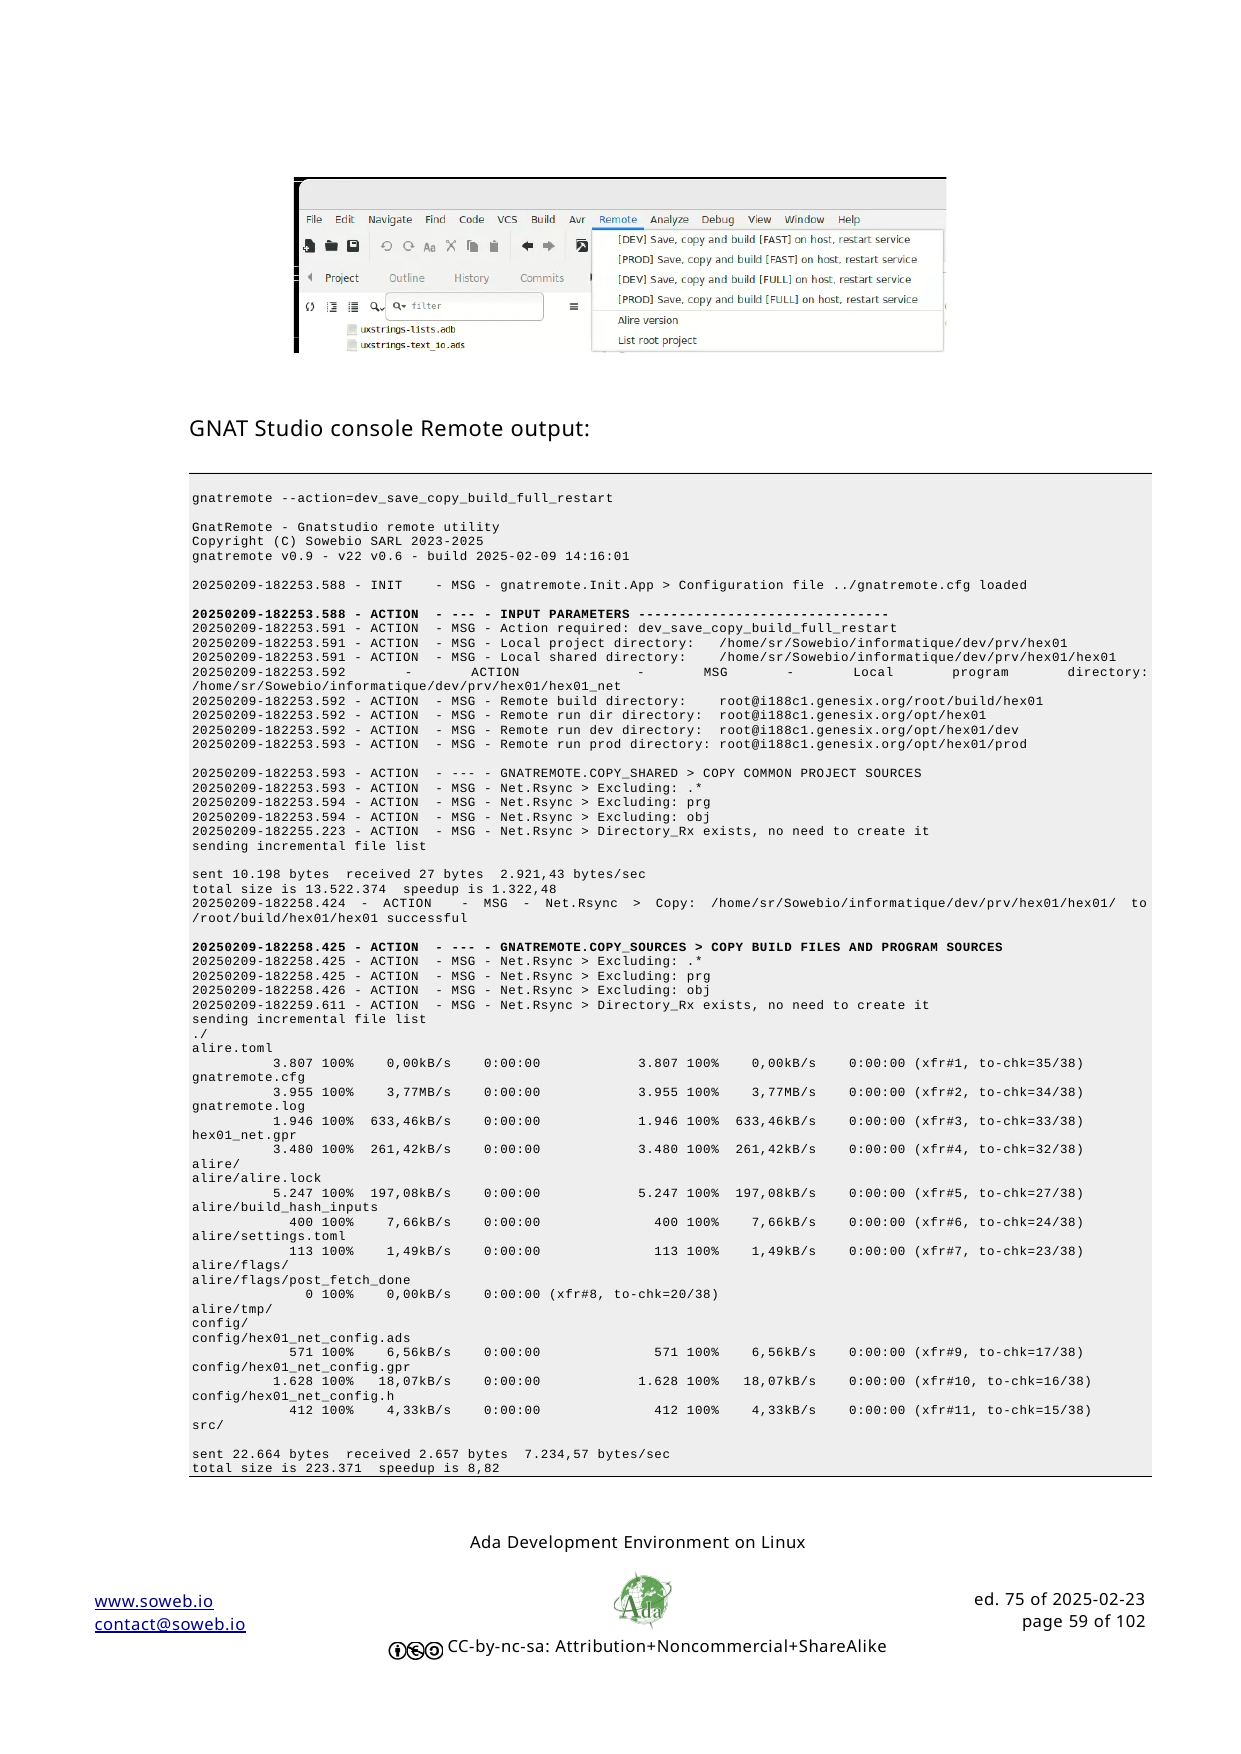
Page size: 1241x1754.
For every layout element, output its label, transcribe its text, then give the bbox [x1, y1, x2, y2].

list 400 100% 7,66kB/s 0:00:00 400 100% 7,66kB/s 0:00:00 (xfr#6, to-chk=24/38) [189, 1213, 1152, 1227]
list 20250209-182255.223 - ACTION - MSG - Net.Rsync > Directory_Rx exists, no need to create it [189, 822, 1152, 836]
list config/hex01_net_config.gpr [189, 1358, 1152, 1372]
list 5.247 100% 197,08kB/s 0:00:00 5.247 100% 197,08kB/s 0:00:00 (xfr#5, to-chk=27/38) [189, 1184, 1152, 1198]
list alire/tmp/ [189, 1300, 1152, 1314]
text GNAT Studio console Remote output: [189, 412, 1152, 442]
list alire/build_hash_inputs [189, 1198, 1152, 1213]
list 20250209-182253.588 - ACTION - --- - INPUT PARAMETERS ------------------------------- [189, 605, 1152, 619]
list 20250209-182253.592 - ACTION - MSG - Local program directory: /home/sr/Sowebio/informatique/dev/prv/hex01/hex01_net [189, 663, 1152, 692]
list 20250209-182253.594 - ACTION - MSG - Net.Rsync > Excluding: obj [189, 807, 1152, 822]
list gnatremote.log [189, 1097, 1152, 1111]
list sent 22.664 bytes received 2.657 bytes 7.234,57 bytes/sec [189, 1444, 1152, 1459]
list 113 100% 1,49kB/s 0:00:00 113 100% 1,49kB/s 0:00:00 (xfr#7, to-chk=23/38) [189, 1242, 1152, 1256]
list gnatremote v0.9 - v22 v0.6 - build 2025-02-09 14:16:01 [189, 547, 1152, 561]
list 20250209-182259.611 - ACTION - MSG - Net.Rsync > Directory_Rx exists, no need to create it [189, 996, 1152, 1010]
list 571 100% 6,56kB/s 0:00:00 571 100% 6,56kB/s 0:00:00 (xfr#9, to-chk=17/38) [189, 1343, 1152, 1358]
list ./ [189, 1024, 1152, 1039]
list 20250209-182253.593 - ACTION - MSG - Net.Rsync > Excluding: .* [189, 778, 1152, 793]
list total size is 223.371 speedup is 8,82 [189, 1459, 1152, 1476]
list total size is 13.522.374 speedup is 1.322,48 [189, 880, 1152, 894]
list 3.807 100% 0,00kB/s 0:00:00 3.807 100% 0,00kB/s 0:00:00 (xfr#1, to-chk=35/38) [189, 1053, 1152, 1068]
list alire/settings.toml [189, 1227, 1152, 1242]
list alire/flags/post_fetch_done [189, 1271, 1152, 1285]
list GnatRemote - Gnatstudio remote utility [189, 518, 1152, 532]
list 20250209-182253.593 - ACTION - --- - GNATREMOTE.COPY_SHARED > COPY COMMON PROJECT SOURCES [189, 764, 1152, 778]
list 20250209-182253.591 - ACTION - MSG - Action required: dev_save_copy_build_full_restart [189, 619, 1152, 634]
list config/ [189, 1314, 1152, 1329]
list 20250209-182258.425 - ACTION - MSG - Net.Rsync > Excluding: prg [189, 967, 1152, 981]
list 20250209-182253.591 - ACTION - MSG - Local project directory: /home/sr/Sowebio/informatique/dev/prv/hex01 [189, 634, 1152, 648]
list sending incremental file list [189, 836, 1152, 851]
list alire/alire.lock [189, 1169, 1152, 1184]
list 20250209-182253.592 - ACTION - MSG - Remote build directory: root@i188c1.genesix.org/root/build/hex01 [189, 692, 1152, 706]
picture [293, 177, 947, 353]
list 20250209-182258.425 - ACTION - --- - GNATREMOTE.COPY_SOURCES > COPY BUILD FILES AND PROGRAM SOURCES [189, 938, 1152, 952]
list 0 100% 0,00kB/s 0:00:00 (xfr#8, to-chk=20/38) [189, 1285, 1152, 1300]
list config/hex01_net_config.h [189, 1387, 1152, 1401]
list 1.946 100% 633,46kB/s 0:00:00 1.946 100% 633,46kB/s 0:00:00 (xfr#3, to-chk=33/38) [189, 1111, 1152, 1126]
list Copyright (C) Sowebio SARL 2023-2025 [189, 532, 1152, 547]
list 20250209-182258.424 - ACTION - MSG - Net.Rsync > Copy: /home/sr/Sowebio/informatique/dev/prv/hex01/hex01/ to /root/build/hex01/hex01 successful [189, 894, 1152, 923]
list config/hex01_net_config.ads [189, 1329, 1152, 1343]
list gnatremote --action=dev_save_copy_build_full_restart [189, 474, 1152, 503]
list 20250209-182258.426 - ACTION - MSG - Net.Rsync > Excluding: obj [189, 981, 1152, 996]
picture [388, 1642, 443, 1660]
list 3.955 100% 3,77MB/s 0:00:00 3.955 100% 3,77MB/s 0:00:00 (xfr#2, to-chk=34/38) [189, 1082, 1152, 1097]
list 20250209-182253.591 - ACTION - MSG - Local shared directory: /home/sr/Sowebio/informatique/dev/prv/hex01/hex01 [189, 648, 1152, 663]
list 1.628 100% 18,07kB/s 0:00:00 1.628 100% 18,07kB/s 0:00:00 (xfr#10, to-chk=16/38) [189, 1372, 1152, 1387]
list 412 100% 4,33kB/s 0:00:00 412 100% 4,33kB/s 0:00:00 (xfr#11, to-chk=15/38) [189, 1401, 1152, 1416]
list 20250209-182253.592 - ACTION - MSG - Remote run dir directory: root@i188c1.genesix.org/opt/hex01 [189, 706, 1152, 721]
list 20250209-182253.592 - ACTION - MSG - Remote run dev directory: root@i188c1.genesix.org/opt/hex01/dev [189, 721, 1152, 735]
list 20250209-182253.588 - INIT - MSG - gnatremote.Init.App > Configuration file ../gnatremote.cfg loaded [189, 576, 1152, 590]
list sending incremental file list [189, 1010, 1152, 1024]
list gnatremote.cfg [189, 1068, 1152, 1082]
list 20250209-182258.425 - ACTION - MSG - Net.Rsync > Excluding: .* [189, 952, 1152, 967]
list src/ [189, 1416, 1152, 1430]
list 3.480 100% 261,42kB/s 0:00:00 3.480 100% 261,42kB/s 0:00:00 (xfr#4, to-chk=32/38) [189, 1140, 1152, 1155]
list alire.toml [189, 1039, 1152, 1053]
picture [613, 1571, 672, 1630]
list hex01_net.gpr [189, 1126, 1152, 1140]
list alire/flags/ [189, 1256, 1152, 1271]
list 20250209-182253.593 - ACTION - MSG - Remote run prod directory: root@i188c1.genesix.org/opt/hex01/prod [189, 735, 1152, 749]
list 20250209-182253.594 - ACTION - MSG - Net.Rsync > Excluding: prg [189, 793, 1152, 807]
list sent 10.198 bytes received 27 bytes 2.921,43 bytes/sec [189, 865, 1152, 880]
list alire/ [189, 1155, 1152, 1169]
